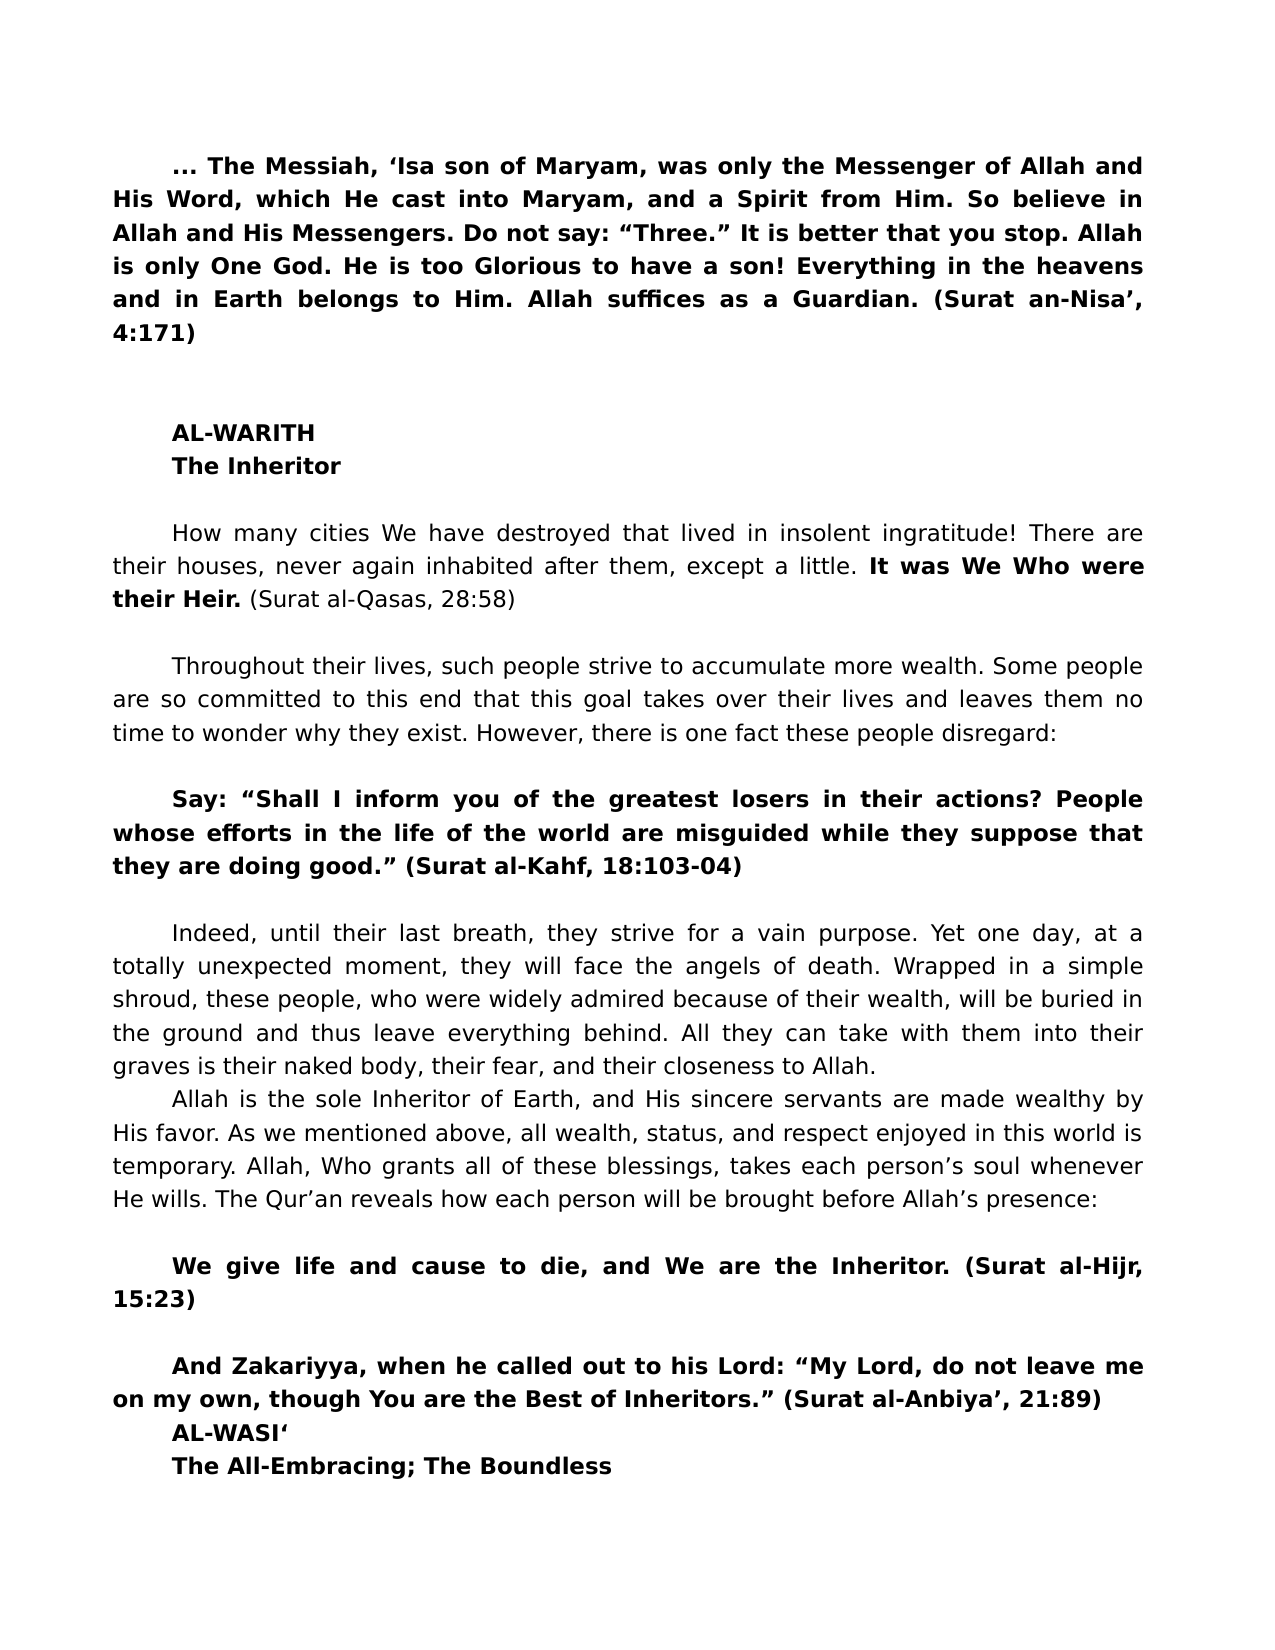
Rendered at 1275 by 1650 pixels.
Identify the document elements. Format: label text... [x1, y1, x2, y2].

text AL-WARITH [112, 414, 1145, 448]
text We give life and cause to die, and We are the Inheritor. (Surat al-Hijr, 15:23) [112, 1248, 1145, 1314]
text ... The Messiah, ‘Isa son of Maryam, was only the Messenger of Allah and His Word, which He cast into Maryam, and a Spirit from Him. So believe in Allah and His Messengers. Do not say: “Three.” It is better that you stop. Allah is only One God. He is too Glorious to have a son! Everything in the heavens and in Earth belongs to Him. Allah suffices as a Guardian. (Surat an-Nisa’, 4:171) [112, 148, 1145, 348]
text Indeed, until their last breath, they strive for a vain purpose. Yet one day, at a totally unexpected moment, they will face the angels of death. Wrapped in a simple shroud, these people, who were widely admired because of their wealth, will be buried in the ground and thus leave everything behind. All they can take with them into their graves is their naked body, their fear, and their closeness to Allah. [112, 914, 1145, 1081]
text The All-Embracing; The Boundless [112, 1448, 1145, 1481]
text AL-WASI‘ [112, 1414, 1145, 1448]
text And Zakariyya, when he called out to his Lord: “My Lord, do not leave me on my own, though You are the Best of Inheritors.” (Surat al-Anbiya’, 21:89) [112, 1348, 1145, 1414]
text Throughout their lives, such people strive to accumulate more wealth. Some people are so committed to this end that this goal takes over their lives and leaves them no time to wonder why they exist. However, there is one fact these people disregard: [112, 648, 1145, 748]
text Say: “Shall I inform you of the greatest losers in their actions? People whose efforts in the life of the world are misguided while they suppose that they are doing good.” (Surat al-Kahf, 18:103-04) [112, 781, 1145, 881]
text How many cities We have destroyed that lived in insolent ingratitude! There are their houses, never again inhabited after them, except a little. It was We Who were their Heir. (Surat al-Qasas, 28:58) [112, 514, 1145, 614]
text Allah is the sole Inheritor of Earth, and His sincere servants are made wealthy by His favor. As we mentioned above, all wealth, status, and respect enjoyed in this world is temporary. Allah, Who grants all of these blessings, takes each person’s soul whenever He wills. The Qur’an reveals how each person will be brought before Allah’s presence: [112, 1081, 1145, 1214]
text The Inheritor [112, 448, 1145, 481]
